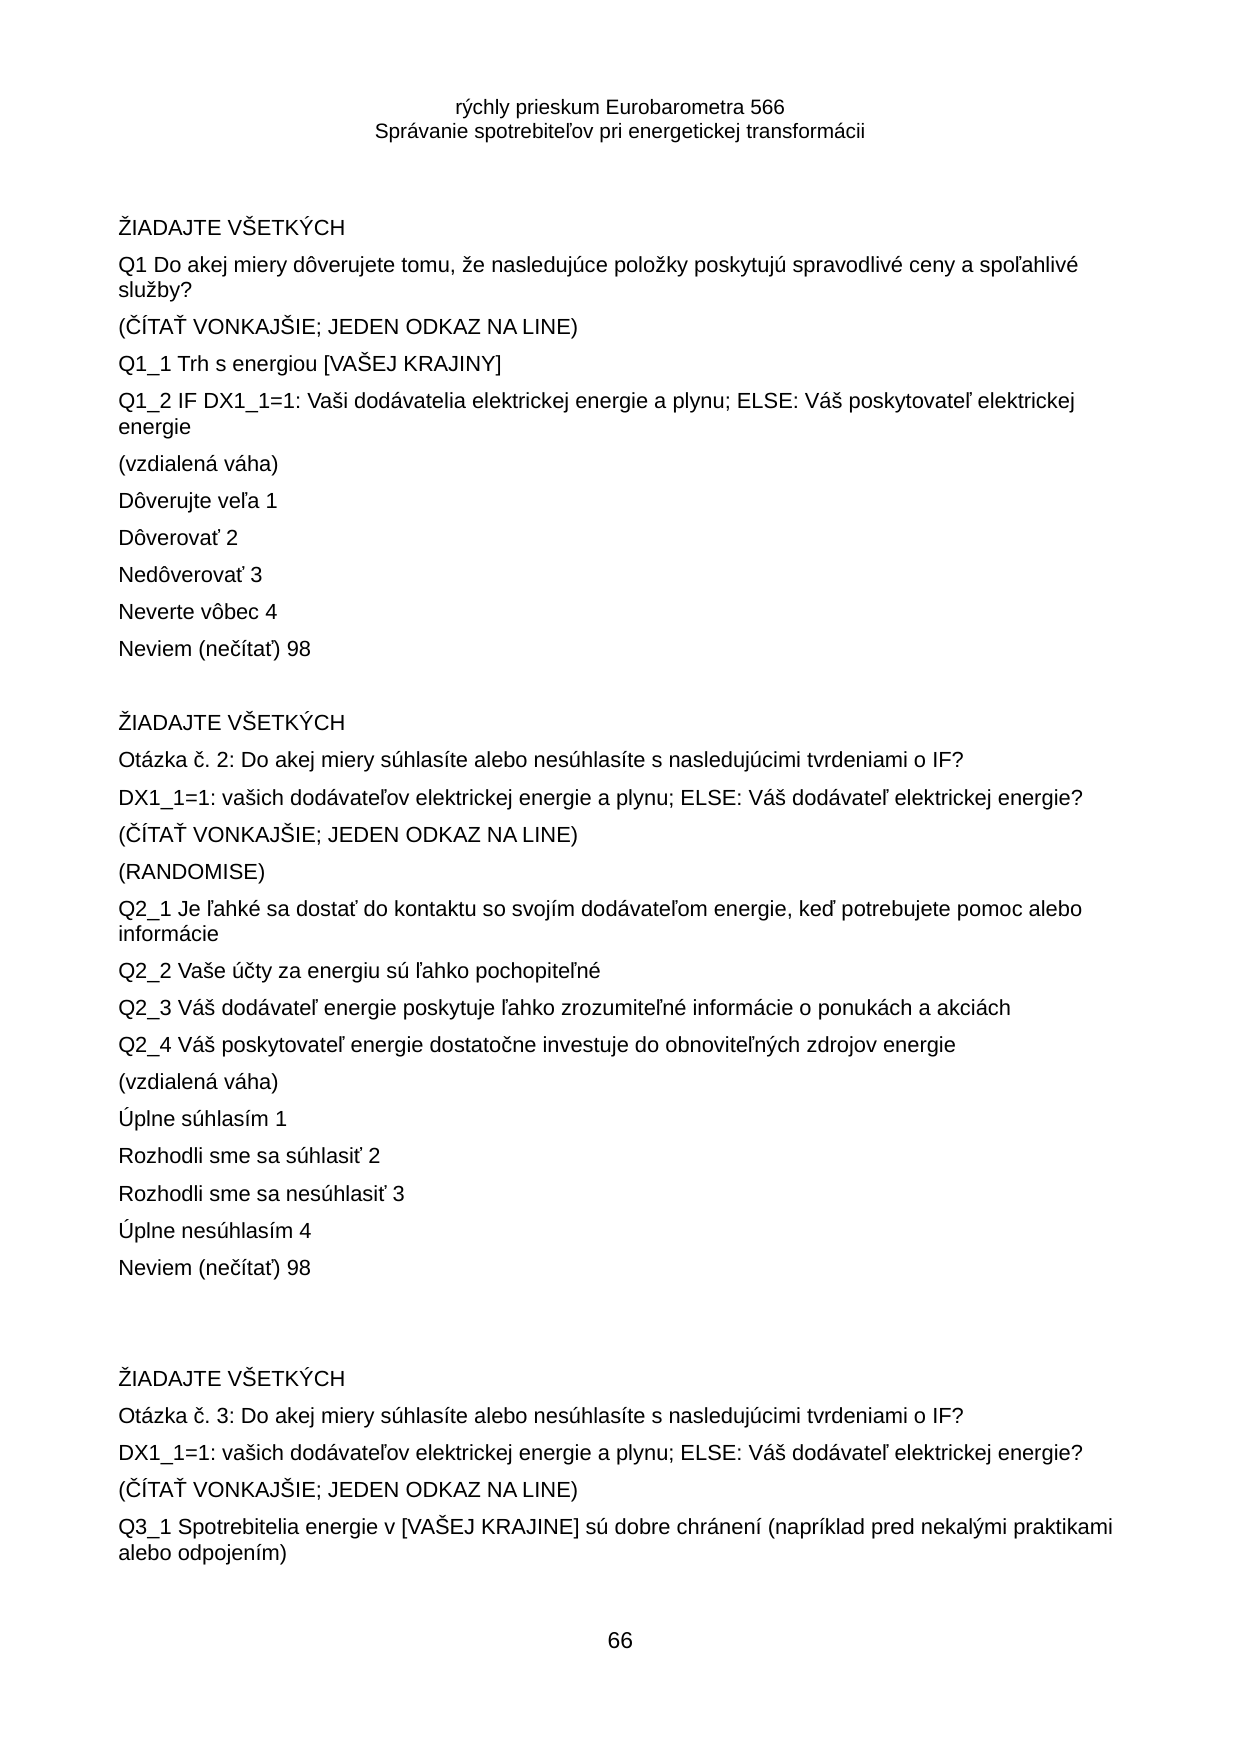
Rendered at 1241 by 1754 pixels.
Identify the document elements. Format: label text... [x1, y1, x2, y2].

text Q1 Do akej miery dôverujete tomu, že nasledujúce položky poskytujú spravodlivé ceny a spoľahlivé služby? [118, 252, 1122, 302]
text ŽIADAJTE VŠETKÝCH [118, 710, 1122, 736]
text Neviem (nečítať) 98 [118, 1255, 1122, 1280]
text DX1_1=1: vašich dodávateľov elektrickej energie a plynu; ELSE: Váš dodávateľ elektrickej energie? [118, 784, 1122, 810]
text (ČÍTAŤ VONKAJŠIE; JEDEN ODKAZ NA LINE) [118, 314, 1122, 339]
text DX1_1=1: vašich dodávateľov elektrickej energie a plynu; ELSE: Váš dodávateľ elektrickej energie? [118, 1440, 1122, 1465]
text Otázka č. 2: Do akej miery súhlasíte alebo nesúhlasíte s nasledujúcimi tvrdeniami o IF? [118, 747, 1122, 773]
text Q1_1 Trh s energiou [VAŠEJ KRAJINY] [118, 351, 1122, 377]
text Q2_3 Váš dodávateľ energie poskytuje ľahko zrozumiteľné informácie o ponukách a akciách [118, 995, 1122, 1020]
text Úplne nesúhlasím 4 [118, 1218, 1122, 1243]
text ŽIADAJTE VŠETKÝCH [118, 1366, 1122, 1391]
text Q1_2 IF DX1_1=1: Vaši dodávatelia elektrickej energie a plynu; ELSE: Váš poskytovateľ elektrickej energie [118, 388, 1122, 439]
text ŽIADAJTE VŠETKÝCH [118, 215, 1122, 240]
text (vzdialená váha) [118, 451, 1122, 476]
text (ČÍTAŤ VONKAJŠIE; JEDEN ODKAZ NA LINE) [118, 822, 1122, 847]
text Rozhodli sme sa nesúhlasiť 3 [118, 1181, 1122, 1206]
text Rozhodli sme sa súhlasiť 2 [118, 1143, 1122, 1169]
text Q2_1 Je ľahké sa dostať do kontaktu so svojím dodávateľom energie, keď potrebujete pomoc alebo informácie [118, 896, 1122, 946]
text Q2_2 Vaše účty za energiu sú ľahko pochopiteľné [118, 958, 1122, 983]
text Dôverovať 2 [118, 525, 1122, 550]
text (ČÍTAŤ VONKAJŠIE; JEDEN ODKAZ NA LINE) [118, 1477, 1122, 1502]
text (vzdialená váha) [118, 1069, 1122, 1094]
text Nedôverovať 3 [118, 562, 1122, 587]
text Úplne súhlasím 1 [118, 1106, 1122, 1132]
text Otázka č. 3: Do akej miery súhlasíte alebo nesúhlasíte s nasledujúcimi tvrdeniami o IF? [118, 1403, 1122, 1428]
text (RANDOMISE) [118, 859, 1122, 884]
text Q2_4 Váš poskytovateľ energie dostatočne investuje do obnoviteľných zdrojov energie [118, 1032, 1122, 1057]
text Neverte vôbec 4 [118, 599, 1122, 624]
text Q3_1 Spotrebitelia energie v [VAŠEJ KRAJINE] sú dobre chránení (napríklad pred nekalými praktikami alebo odpojením) [118, 1514, 1122, 1565]
text Dôverujte veľa 1 [118, 488, 1122, 513]
text Neviem (nečítať) 98 [118, 636, 1122, 661]
